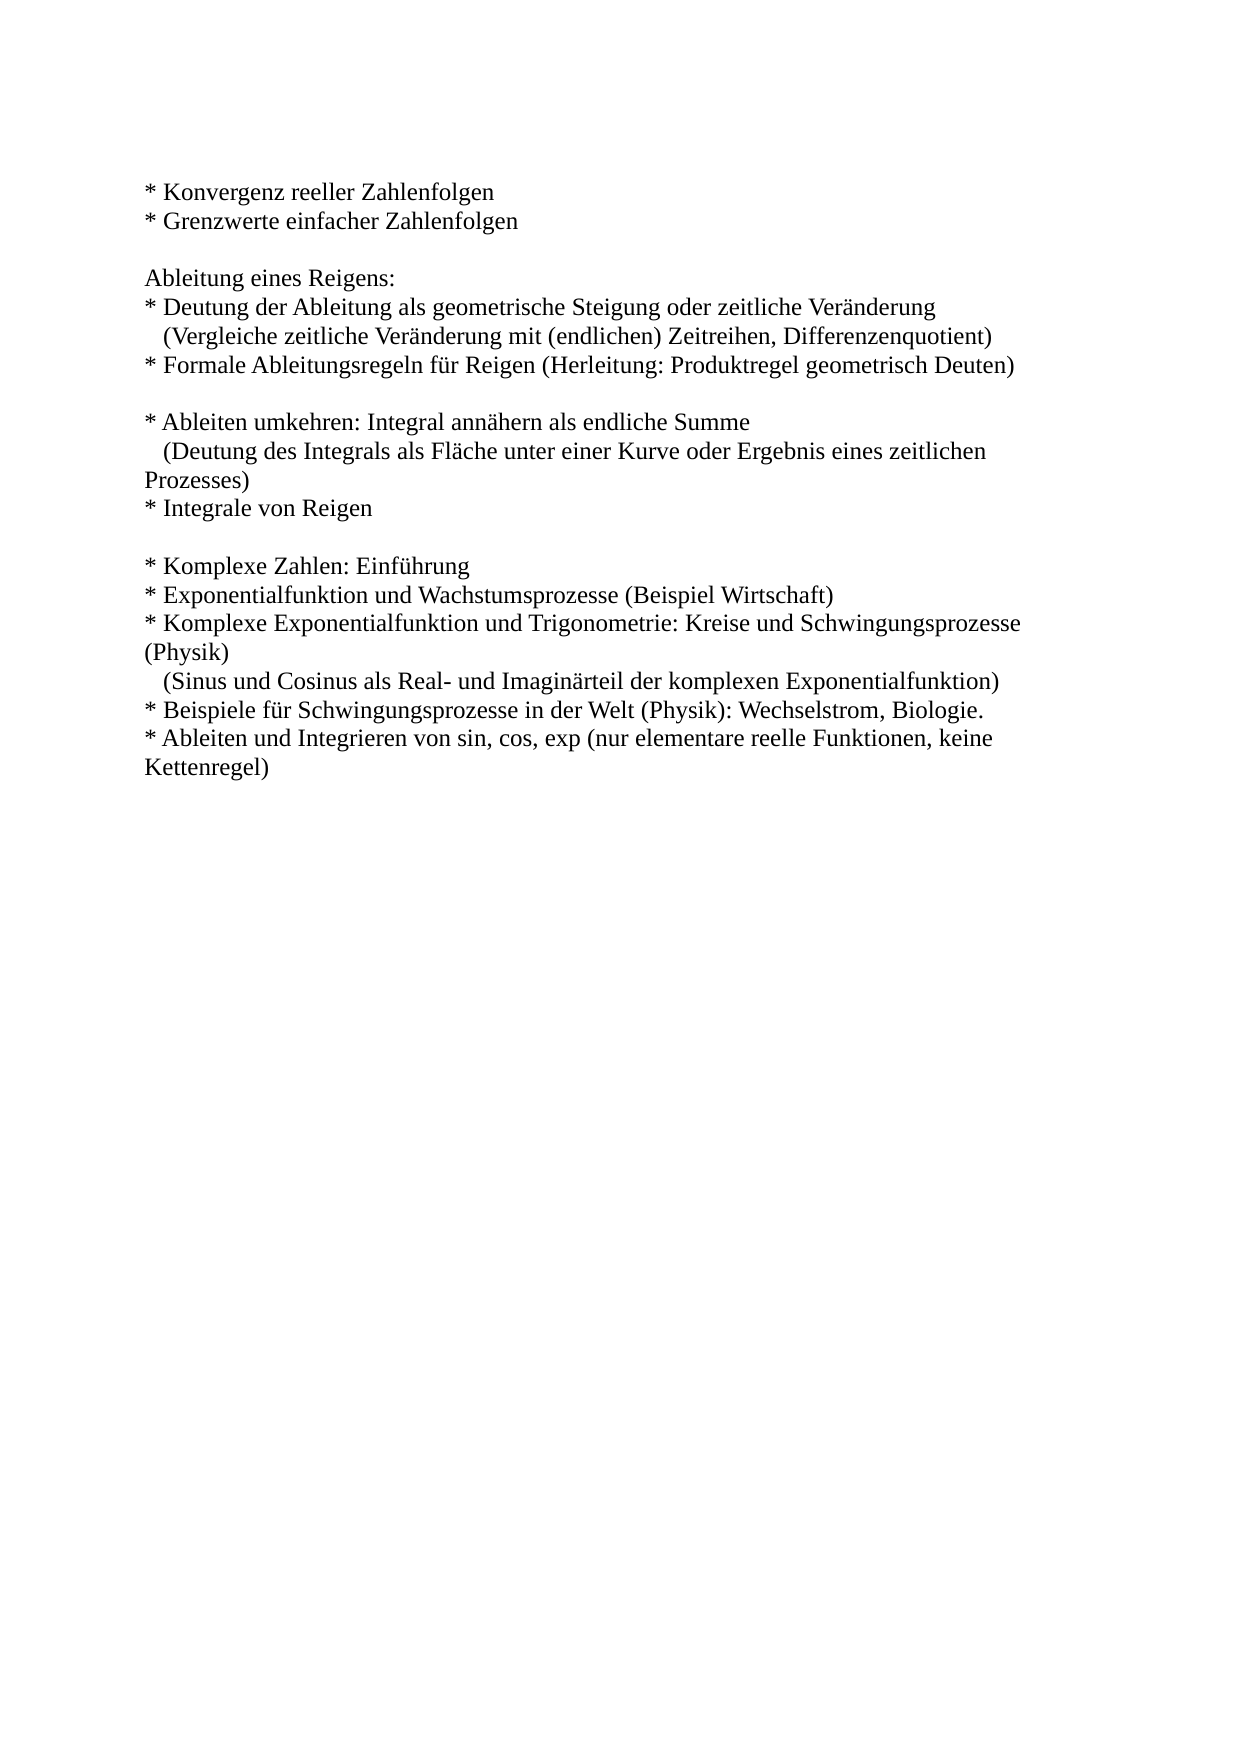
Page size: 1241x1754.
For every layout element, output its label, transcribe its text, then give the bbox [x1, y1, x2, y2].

text * Deutung der Ableitung als geometrische Steigung oder zeitliche Veränderung [144, 292, 1044, 321]
text * Grenzwerte einfacher Zahlenfolgen [144, 206, 1044, 235]
text * Exponentialfunktion und Wachstumsprozesse (Beispiel Wirtschaft) [144, 580, 1044, 608]
text * Beispiele für Schwingungsprozesse in der Welt (Physik): Wechselstrom, Biologie. [144, 695, 1044, 723]
text * Integrale von Reigen [144, 493, 1044, 522]
text * Ableiten und Integrieren von sin, cos, exp (nur elementare reelle Funktionen, keine Kettenregel) [144, 723, 1044, 781]
text (Sinus und Cosinus als Real- und Imaginärteil der komplexen Exponentialfunktion) [144, 666, 1044, 695]
text * Ableiten umkehren: Integral annähern als endliche Summe [144, 407, 1044, 436]
text * Komplexe Exponentialfunktion und Trigonometrie: Kreise und Schwingungsprozesse (Physik) [144, 608, 1044, 666]
text (Vergleiche zeitliche Veränderung mit (endlichen) Zeitreihen, Differenzenquotient) [144, 321, 1044, 350]
text * Formale Ableitungsregeln für Reigen (Herleitung: Produktregel geometrisch Deuten) [144, 350, 1044, 378]
text (Deutung des Integrals als Fläche unter einer Kurve oder Ergebnis eines zeitlichen Prozesses) [144, 436, 1044, 493]
text Ableitung eines Reigens: [144, 263, 1044, 292]
text * Komplexe Zahlen: Einführung [144, 551, 1044, 580]
text * Konvergenz reeller Zahlenfolgen [144, 177, 1044, 206]
